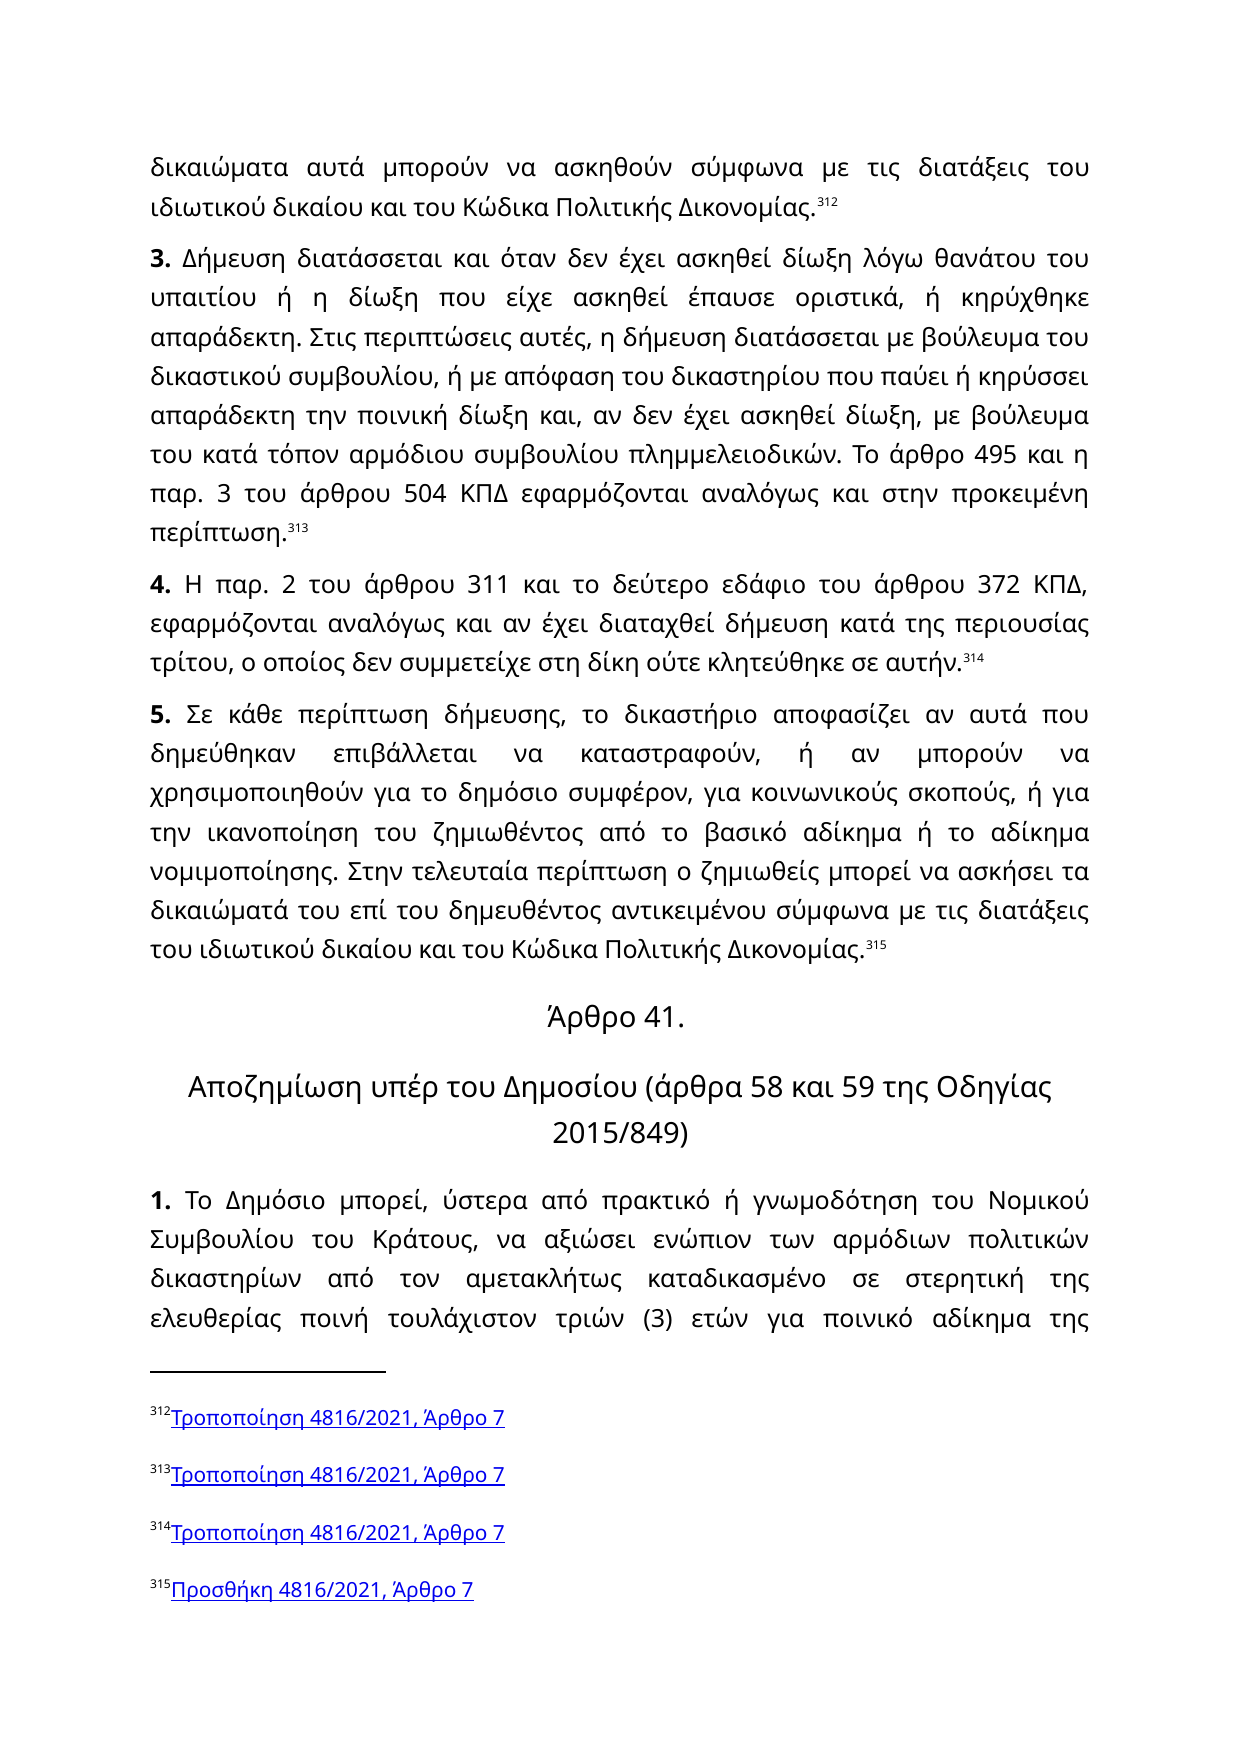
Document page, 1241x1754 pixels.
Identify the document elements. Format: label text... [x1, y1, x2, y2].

text 1. Το Δημόσιο μπορεί, ύστερα από πρακτικό ή γνωμοδότηση του Νομικού Συμβουλίου του Κράτους, να αξιώσει ενώπιον των αρμόδιων πολιτικών δικαστηρίων από τον αμετακλήτως καταδικασμένο σε στερητική της ελευθερίας ποινή τουλάχιστον τριών (3) ετών για ποινικό αδίκημα της [150, 1183, 1090, 1334]
subtitle Άρθρο 41. [150, 996, 1090, 1036]
text 4. Η παρ. 2 του άρθρου 311 και το δεύτερο εδάφιο του άρθρου 372 ΚΠΔ, εφαρμόζονται αναλόγως και αν έχει διαταχθεί δήμευση κατά της περιουσίας τρίτου, ο οποίος δεν συμμετείχε στη δίκη ούτε κλητεύθηκε σε αυτήν. [150, 567, 1090, 679]
text 5. Σε κάθε περίπτωση δήμευσης, το δικαστήριο αποφασίζει αν αυτά που δημεύθηκαν επιβάλλεται να καταστραφούν, ή αν μπορούν να χρησιμοποιηθούν για το δημόσιο συμφέρον, για κοινωνικούς σκοπούς, ή για την ικανοποίηση του ζημιωθέντος από το βασικό αδίκημα ή το αδίκημα νομιμοποίησης. Στην τελευταία περίπτωση ο ζημιωθείς μπορεί να ασκήσει τα δικαιώματά του επί του δημευθέντος αντικειμένου σύμφωνα με τις διατάξεις του ιδιωτικού δικαίου και του Κώδικα Πολιτικής Δικονομίας. [150, 697, 1090, 966]
text 3. Δήμευση διατάσσεται και όταν δεν έχει ασκηθεί δίωξη λόγω θανάτου του υπαιτίου ή η δίωξη που είχε ασκηθεί έπαυσε οριστικά, ή κηρύχθηκε απαράδεκτη. Στις περιπτώσεις αυτές, η δήμευση διατάσσεται με βούλευμα του δικαστικού συμβουλίου, ή με απόφαση του δικαστηρίου που παύει ή κηρύσσει απαράδεκτη την ποινική δίωξη και, αν δεν έχει ασκηθεί δίωξη, με βούλευμα του κατά τόπον αρμόδιου συμβουλίου πλημμελειοδικών. Το άρθρο 495 και η παρ. 3 του άρθρου 504 ΚΠΔ εφαρμόζονται αναλόγως και στην προκειμένη περίπτωση. [150, 241, 1090, 549]
text Τροποποίηση 4816/2021, Άρθρο 7 [150, 1518, 1090, 1546]
text Τροποποίηση 4816/2021, Άρθρο 7 [150, 1403, 1090, 1431]
text Τροποποίηση 4816/2021, Άρθρο 7 [150, 1460, 1090, 1489]
text Προσθήκη 4816/2021, Άρθρο 7 [150, 1576, 1090, 1604]
subtitle Αποζημίωση υπέρ του Δημοσίου (άρθρα 58 και 59 της Οδηγίας 2015/849) [150, 1066, 1090, 1152]
text δικαιώματα αυτά μπορούν να ασκηθούν σύμφωνα με τις διατάξεις του ιδιωτικού δικαίου και του Κώδικα Πολιτικής Δικονομίας. [150, 150, 1090, 223]
